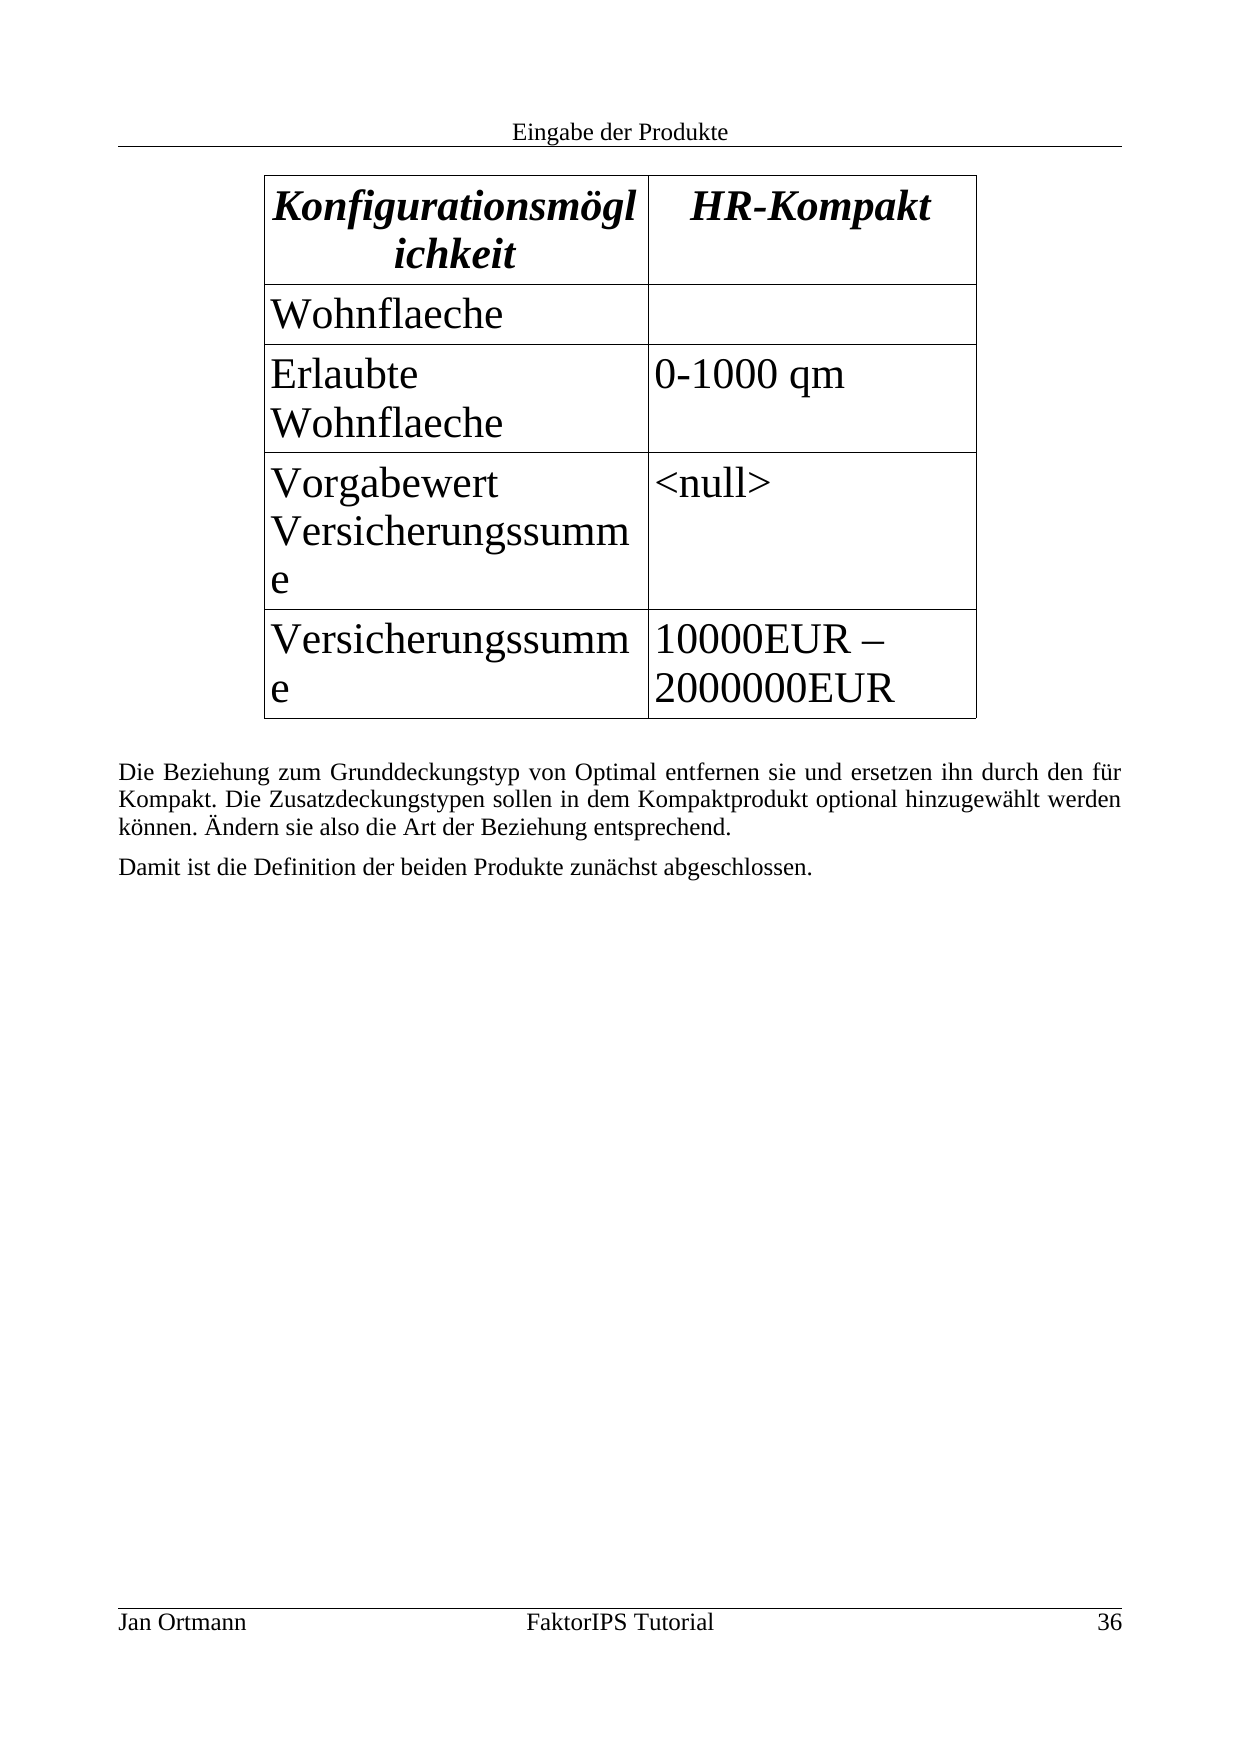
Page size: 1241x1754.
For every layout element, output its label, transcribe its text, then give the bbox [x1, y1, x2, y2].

table_cell Erlaubte Wohnflaeche [265, 345, 648, 452]
table_cell 10000EUR – 2000000EUR [649, 610, 976, 718]
table_header Konfigurationsmöglichkeit [265, 176, 648, 284]
text Damit ist die Definition der beiden Produkte zunächst abgeschlossen. [118, 853, 1122, 881]
table_cell [649, 285, 976, 344]
table_cell Vorgabewert Versicherungssumme [265, 453, 648, 609]
text Die Beziehung zum Grunddeckungstyp von Optimal entfernen sie und ersetzen ihn durch den für Kompakt. Die Zusatzdeckungstypen sollen in dem Kompaktprodukt optional hinzugewählt werden können. Ändern sie also die Art der Beziehung entsprechend. [118, 758, 1122, 841]
table_cell Versicherungssumme [265, 610, 648, 718]
table_header HR-Kompakt [649, 176, 976, 284]
table_cell 0-1000 qm [649, 345, 976, 452]
table_cell Wohnflaeche [265, 285, 648, 344]
table_cell <null> [649, 453, 976, 609]
